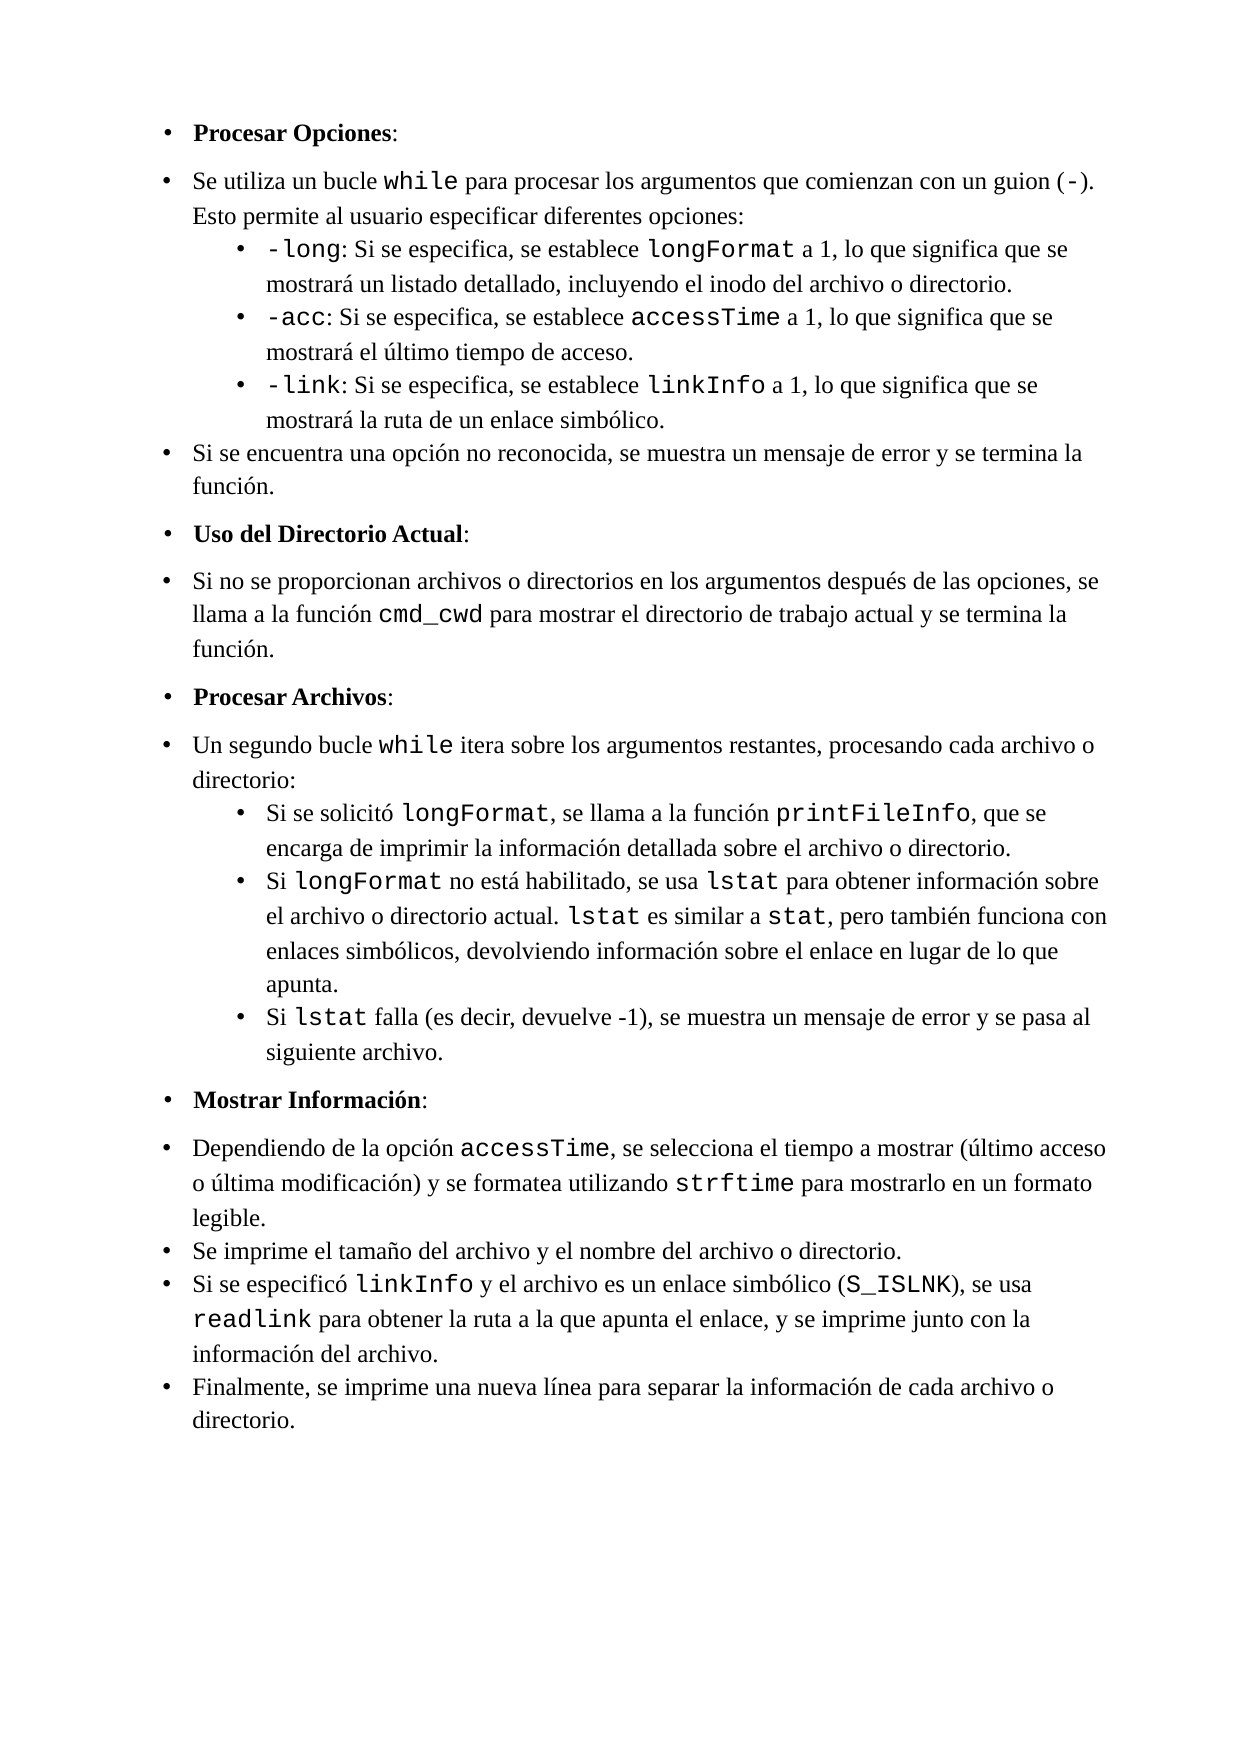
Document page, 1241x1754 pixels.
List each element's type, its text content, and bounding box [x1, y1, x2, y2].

list -acc: Si se especifica, se establece accessTime a 1, lo que significa que se mostrará el último tiempo de acceso. [236, 302, 1122, 366]
list Si se encuentra una opción no reconocida, se muestra un mensaje de error y se termina la función. [162, 438, 1122, 500]
list Mostrar Información: [164, 1085, 1122, 1114]
list Procesar Archivos: [164, 682, 1122, 711]
list Si longFormat no está habilitado, se usa lstat para obtener información sobre el archivo o directorio actual. lstat es similar a stat, pero también funciona con enlaces simbólicos, devolviendo información sobre el enlace en lugar de lo que apunta. [236, 866, 1122, 998]
list Si lstat falla (es decir, devuelve -1), se muestra un mensaje de error y se pasa al siguiente archivo. [236, 1002, 1122, 1066]
list -link: Si se especifica, se establece linkInfo a 1, lo que significa que se mostrará la ruta de un enlace simbólico. [236, 370, 1122, 434]
list Dependiendo de la opción accessTime, se selecciona el tiempo a mostrar (último acceso o última modificación) y se formatea utilizando strftime para mostrarlo en un formato legible. [162, 1133, 1122, 1232]
list Si no se proporcionan archivos o directorios en los argumentos después de las opciones, se llama a la función cmd_cwd para mostrar el directorio de trabajo actual y se termina la función. [162, 566, 1122, 663]
list Si se solicitó longFormat, se llama a la función printFileInfo, que se encarga de imprimir la información detallada sobre el archivo o directorio. [236, 798, 1122, 862]
list Se imprime el tamaño del archivo y el nombre del archivo o directorio. [162, 1236, 1122, 1264]
list Un segundo bucle while itera sobre los argumentos restantes, procesando cada archivo o directorio: [162, 730, 1122, 794]
list Uso del Directorio Actual: [164, 519, 1122, 548]
list Procesar Opciones: [164, 118, 1122, 147]
list Se utiliza un bucle while para procesar los argumentos que comienzan con un guion (-). Esto permite al usuario especificar diferentes opciones: [162, 166, 1122, 229]
list -long: Si se especifica, se establece longFormat a 1, lo que significa que se mostrará un listado detallado, incluyendo el inodo del archivo o directorio. [236, 234, 1122, 298]
list Finalmente, se imprime una nueva línea para separar la información de cada archivo o directorio. [162, 1372, 1122, 1434]
list Si se especificó linkInfo y el archivo es un enlace simbólico (S_ISLNK), se usa readlink para obtener la ruta a la que apunta el enlace, y se imprime junto con la información del archivo. [162, 1269, 1122, 1368]
